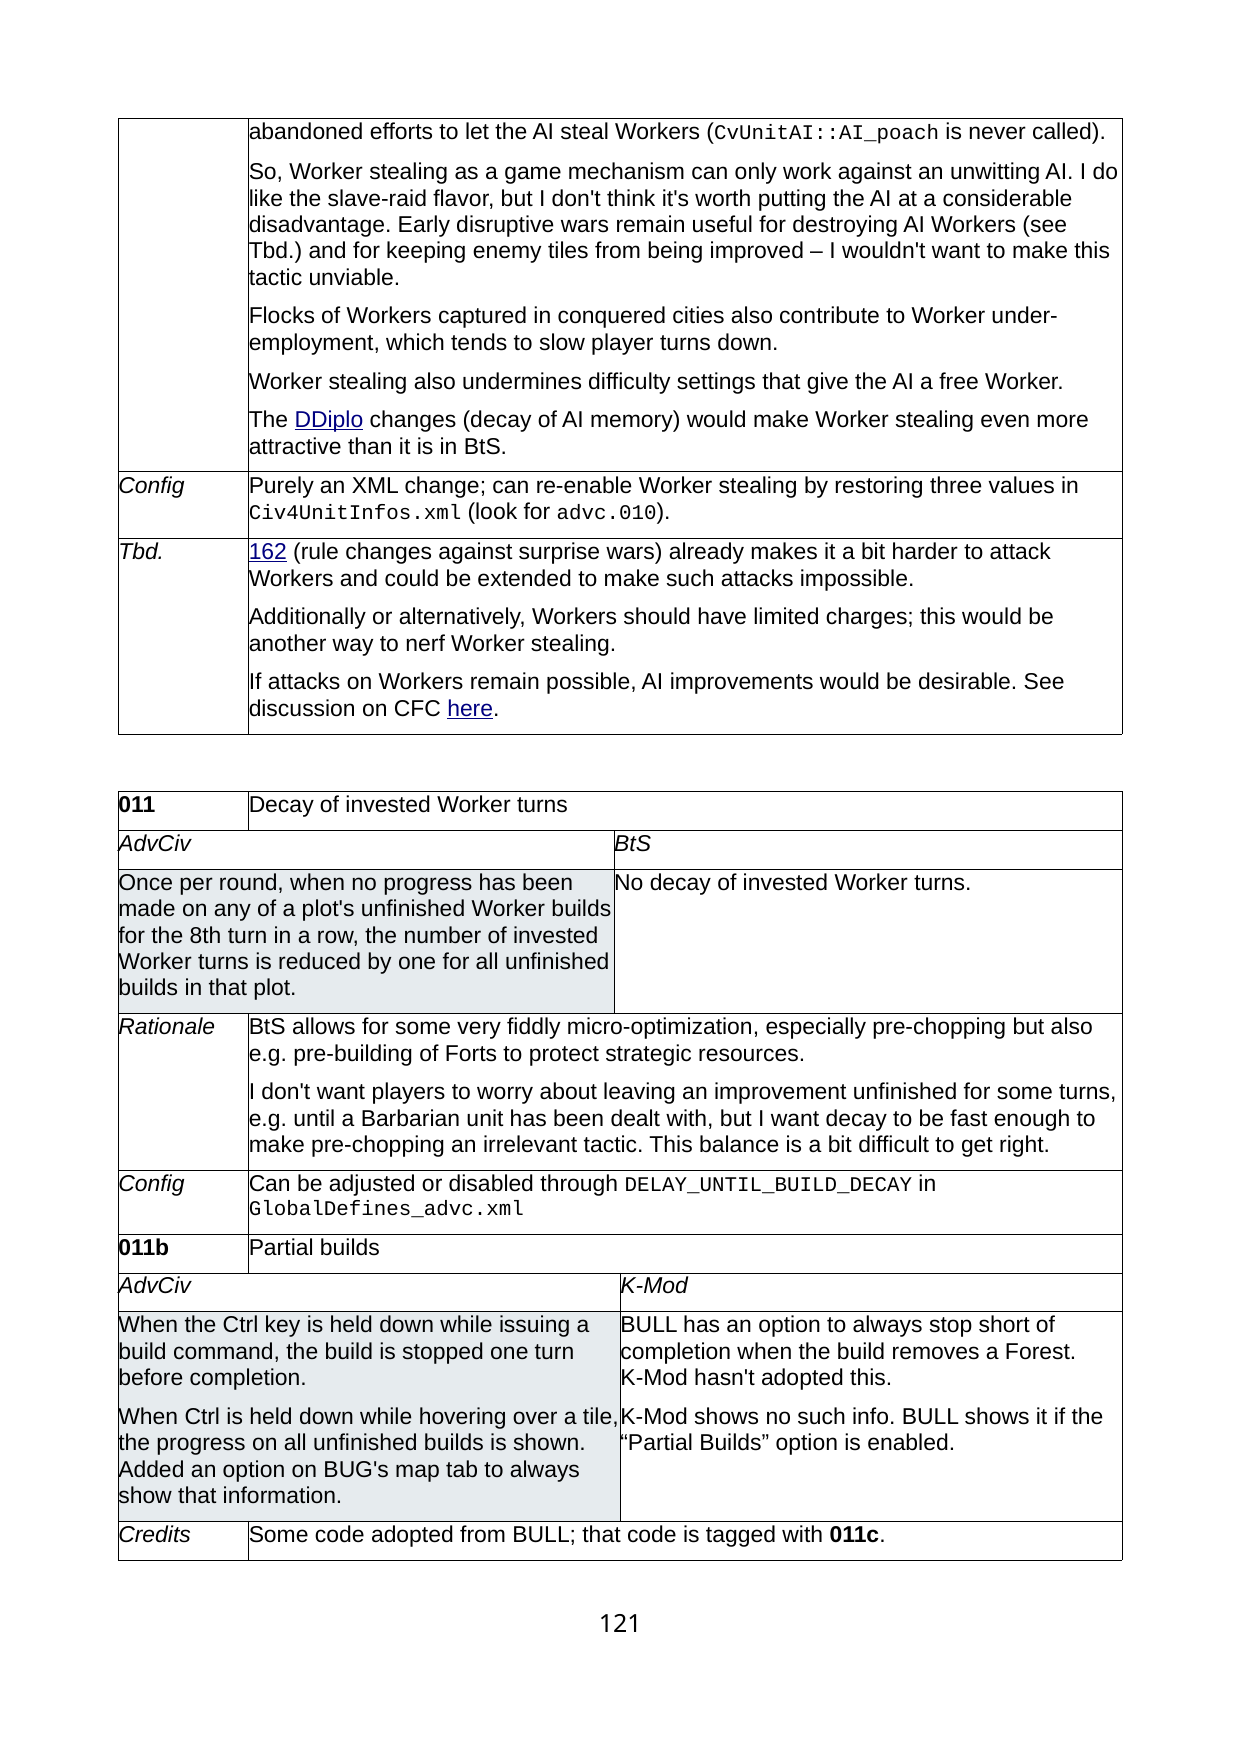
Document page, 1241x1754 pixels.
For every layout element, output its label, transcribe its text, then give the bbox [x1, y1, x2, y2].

table_cell No decay of invested Worker turns. [615, 870, 1122, 1013]
table_cell BULL has an option to always stop short of completion when the build removes a Forest. K‑Mod hasn't adopted this. K-Mod shows no such info. BULL shows it if the “Partial Builds” option is enabled. [621, 1312, 1122, 1521]
table_header Decay of invested Worker turns [249, 792, 1122, 830]
table_cell Tbd. [119, 539, 248, 733]
table_cell AdvCiv [119, 831, 614, 869]
table_cell AdvCiv [119, 1274, 620, 1311]
table_cell 162 (rule changes against surprise wars) already makes it a bit harder to attack Workers and could be extended to make such attacks impossible. Additionally or alternatively, Workers should have limited charges; this would be another way to nerf Worker stealing. If attacks on Workers remain possible, AI improvements would be desirable. See discussion on CFC here. [249, 539, 1122, 733]
table_header 011 [119, 792, 248, 830]
table_cell 011b [119, 1235, 248, 1272]
table_cell Once per round, when no progress has been made on any of a plot's unfinished Worker builds for the 8th turn in a row, the number of invested Worker turns is reduced by one for all unfinished builds in that plot. [119, 870, 614, 1013]
table_cell BtS [615, 831, 1122, 869]
table_cell abandoned efforts to let the AI steal Workers (CvUnitAI::AI_poach is never called). So, Worker stealing as a game mechanism can only work against an unwitting AI. I do like the slave-raid flavor, but I don't think it's worth putting the AI at a considerable disadvantage. Early disruptive wars remain useful for destroying AI Workers (see Tbd.) and for keeping enemy tiles from being improved – I wouldn't want to make this tactic unviable. Flocks of Workers captured in conquered cities also contribute to Worker under-employment, which tends to slow player turns down. Worker stealing also undermines difficulty settings that give the AI a free Worker. The DDiplo changes (decay of AI memory) would make Worker stealing even more attractive than it is in BtS. [249, 119, 1122, 471]
table_cell Config [119, 472, 248, 538]
table_cell [119, 119, 248, 471]
table_cell Credits [119, 1522, 248, 1559]
table_cell Partial builds [249, 1235, 1122, 1272]
table_cell Config [119, 1171, 248, 1233]
table_cell Rationale [119, 1014, 248, 1170]
table_cell Some code adopted from BULL; that code is tagged with 011c. [249, 1522, 1122, 1559]
table_cell Purely an XML change; can re-enable Worker stealing by restoring three values in Civ4UnitInfos.xml (look for advc.010). [249, 472, 1122, 538]
table_cell K-Mod [621, 1274, 1122, 1311]
table_cell When the Ctrl key is held down while issuing a build command, the build is stopped one turn before completion. When Ctrl is held down while hovering over a tile, the progress on all unfinished builds is shown. Added an option on BUG's map tab to always show that information. [119, 1312, 620, 1521]
table_cell Can be adjusted or disabled through DELAY_UNTIL_BUILD_DECAY in GlobalDefines_advc.xml [249, 1171, 1122, 1233]
table_cell BtS allows for some very fiddly micro-optimization, especially pre-chopping but also e.g. pre-building of Forts to protect strategic resources. I don't want players to worry about leaving an improvement unfinished for some turns, e.g. until a Barbarian unit has been dealt with, but I want decay to be fast enough to make pre-chopping an irrelevant tactic. This balance is a bit difficult to get right. [249, 1014, 1122, 1170]
